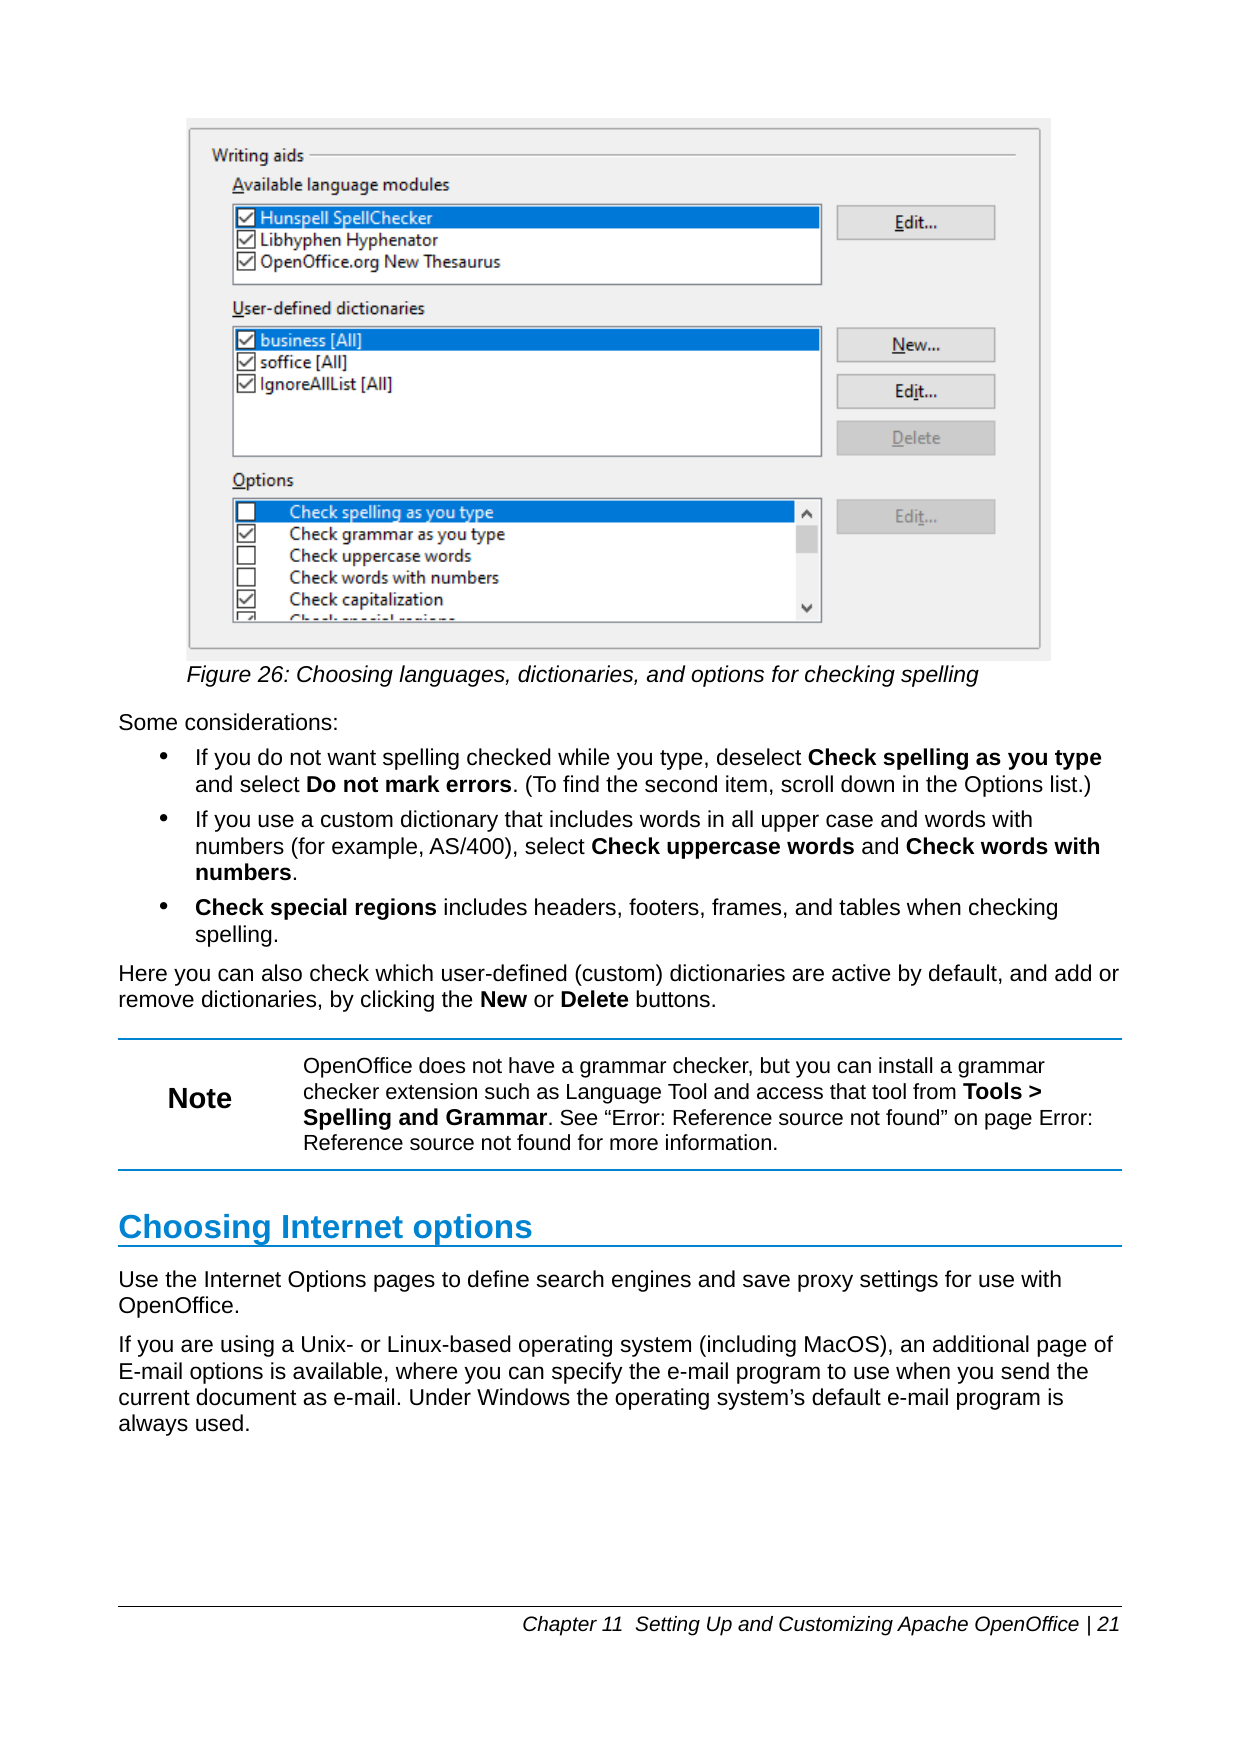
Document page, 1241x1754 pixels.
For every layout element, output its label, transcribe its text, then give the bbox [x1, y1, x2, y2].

text Figure 26: Choosing languages, dictionaries, and options for checking spelling [186, 661, 1054, 687]
text If you are using a Unix- or Linux-based operating system (including MacOS), an additional page of E-mail options is available, where you can specify the e-mail program to use when you send the current document as e-mail. Under Windows the operating system’s default e-mail program is always used. [118, 1331, 1122, 1437]
text Here you can also check which user-defined (custom) dictionaries are active by default, and add or remove dictionaries, by clicking the New or Delete buttons. [118, 960, 1122, 1012]
list Check special regions includes headers, footers, frames, and tables when checking spelling. [156, 892, 1122, 947]
text Use the Internet Options pages to define search engines and save proxy settings for use with OpenOffice. [118, 1266, 1122, 1319]
list If you do not want spelling checked while you type, deselect Check spelling as you type and select Do not mark errors. (To find the second item, scroll down in the Options list.) [156, 742, 1122, 797]
picture [186, 118, 1051, 661]
table_header Note [118, 1040, 281, 1168]
table_header OpenOffice does not have a grammar checker, but you can install a grammar checker extension such as Language Tool and access that tool from Tools > Spelling and Grammar. See “Error: Reference source not found” on page Error: Reference source not found for more information. [281, 1040, 1122, 1168]
list Some considerations: [118, 709, 1122, 736]
list If you use a custom dictionary that includes words in all upper case and words with numbers (for example, AS/400), select Check uppercase words and Check words with numbers. [156, 804, 1122, 886]
subtitle Choosing Internet options [118, 1207, 1122, 1245]
